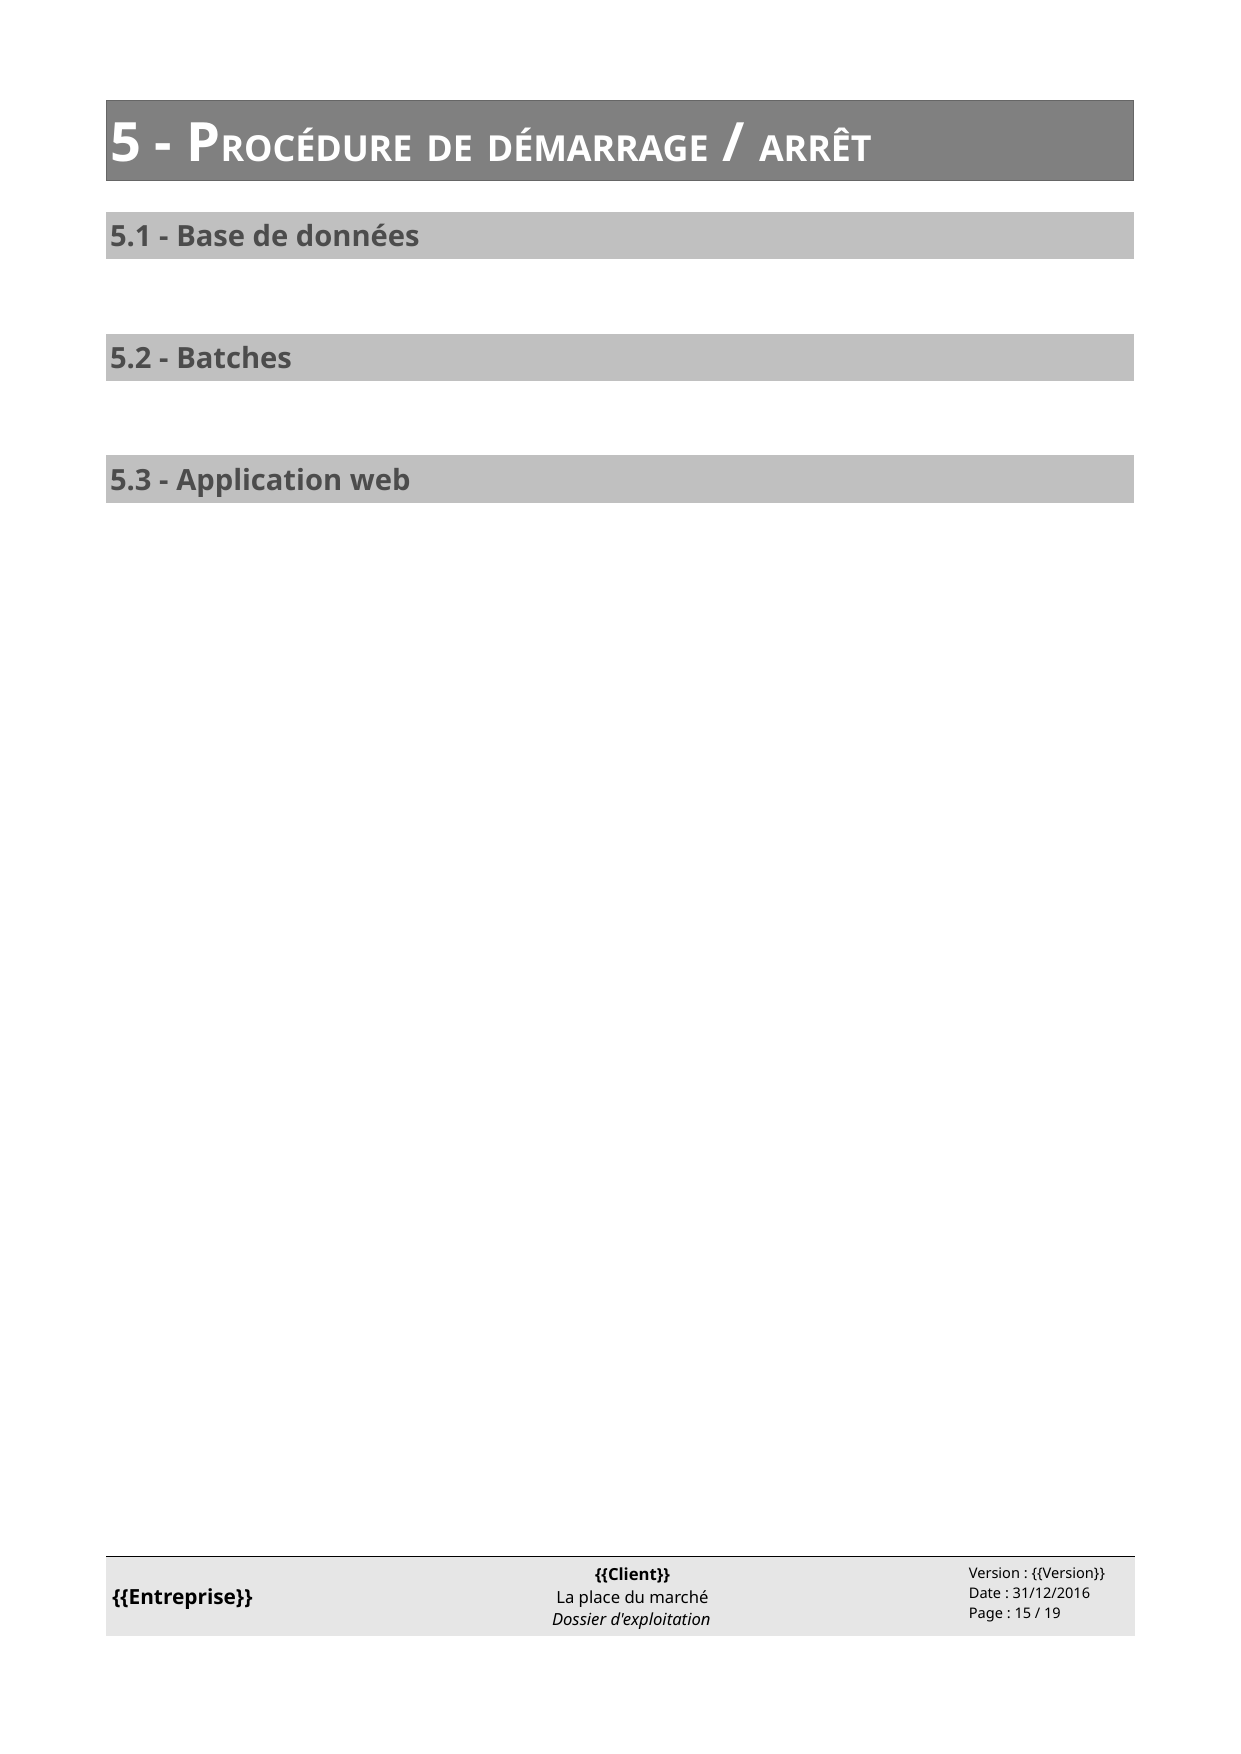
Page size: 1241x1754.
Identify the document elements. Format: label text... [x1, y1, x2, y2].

subtitle Application web [107, 456, 1133, 502]
subtitle Procédure de démarrage / arrêt [107, 101, 1133, 180]
subtitle Base de données [107, 213, 1133, 258]
subtitle Batches [107, 335, 1133, 380]
